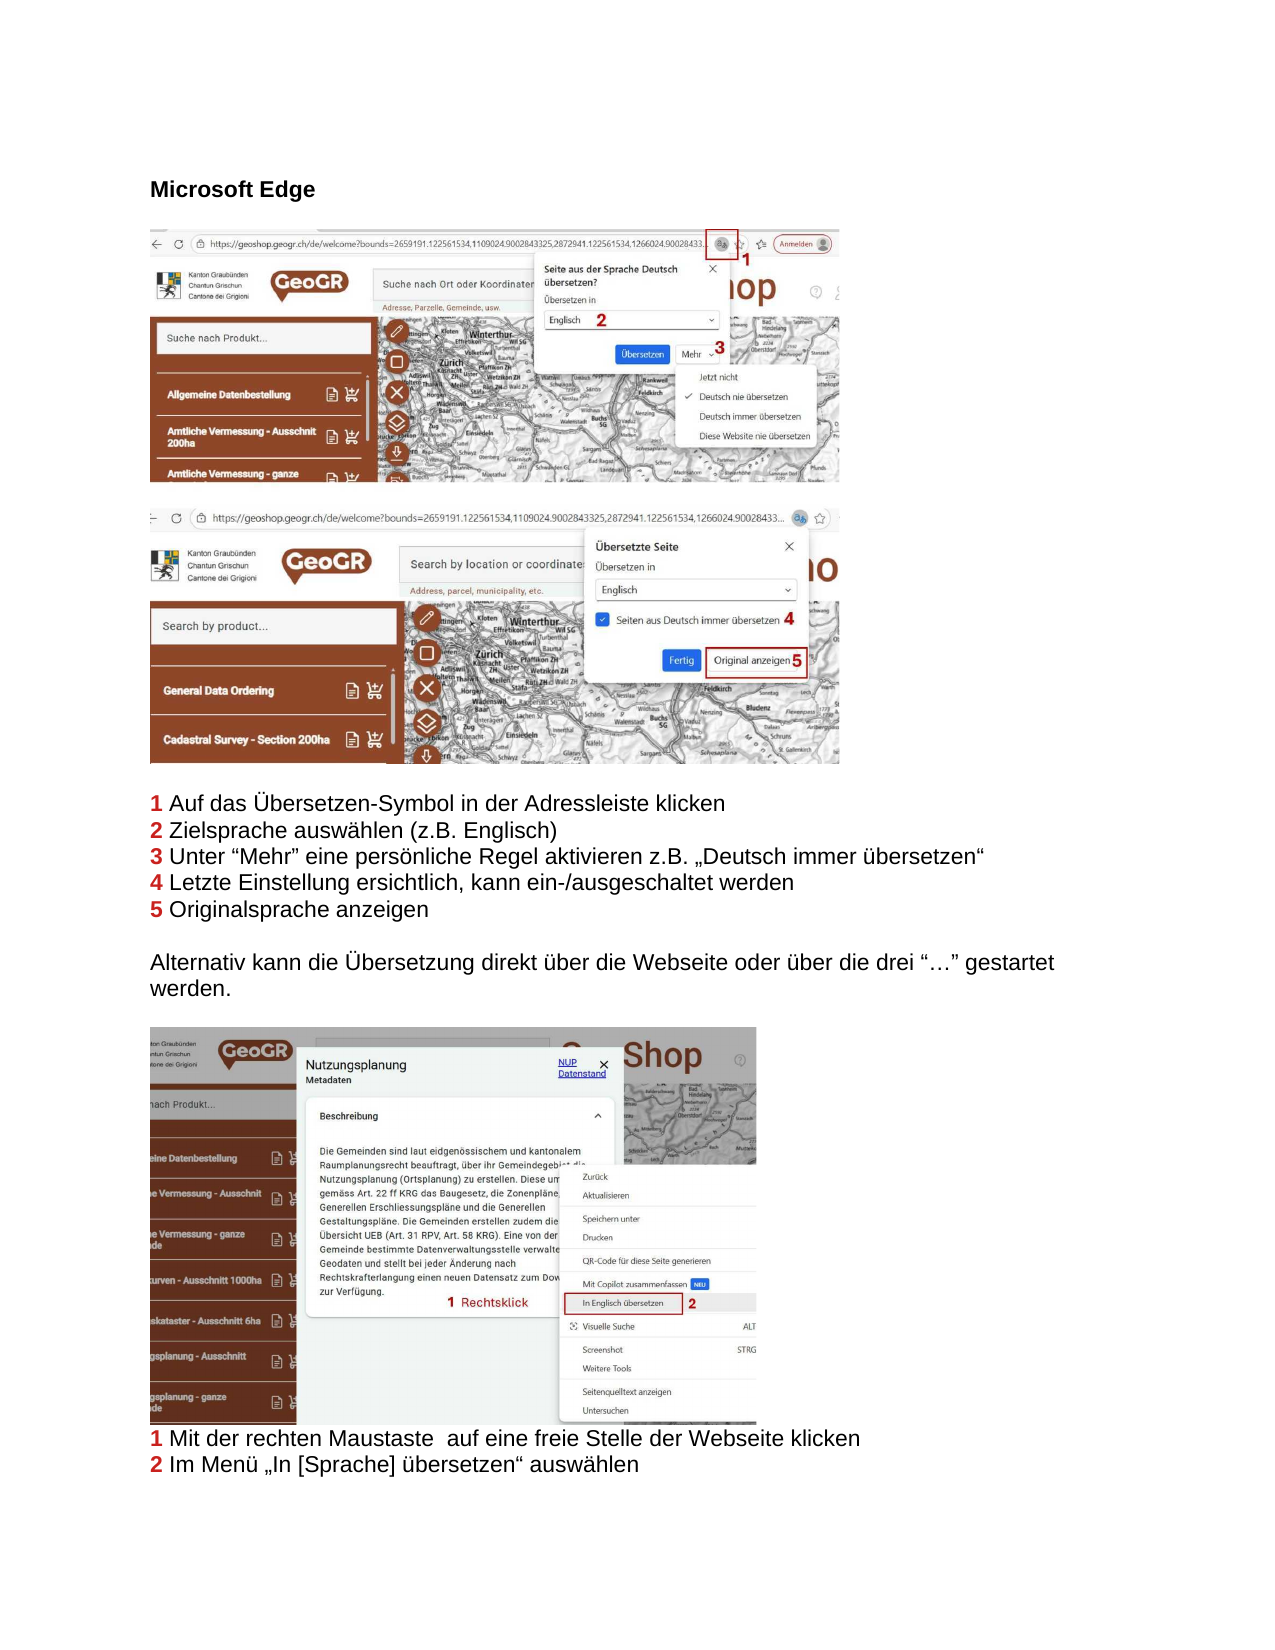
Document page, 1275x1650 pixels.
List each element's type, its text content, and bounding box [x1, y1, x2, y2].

text 2 Im Menü „In [Sprache] übersetzen“ auswählen [150, 1451, 1125, 1478]
text Alternativ kann die Übersetzung direkt über die Webseite oder über die drei “…” gestartet werden. [150, 948, 1125, 1001]
text 1 Mit der rechten Maustaste auf eine freie Stelle der Webseite klicken [150, 1425, 1125, 1451]
text 4 Letzte Einstellung ersichtlich, kann ein-/ausgeschaltet werden [150, 869, 1125, 896]
text 5 Originalsprache anzeigen [150, 896, 1125, 922]
text Microsoft Edge [150, 176, 1125, 203]
picture [150, 229, 840, 764]
picture [150, 1027, 757, 1425]
text 2 Zielsprache auswählen (z.B. Englisch) 3 Unter “Mehr” eine persönliche Regel aktivieren z.B. „Deutsch immer übersetzen“ [150, 817, 1125, 869]
text 1 Auf das Übersetzen-Symbol in der Adressleiste klicken [150, 790, 1125, 817]
